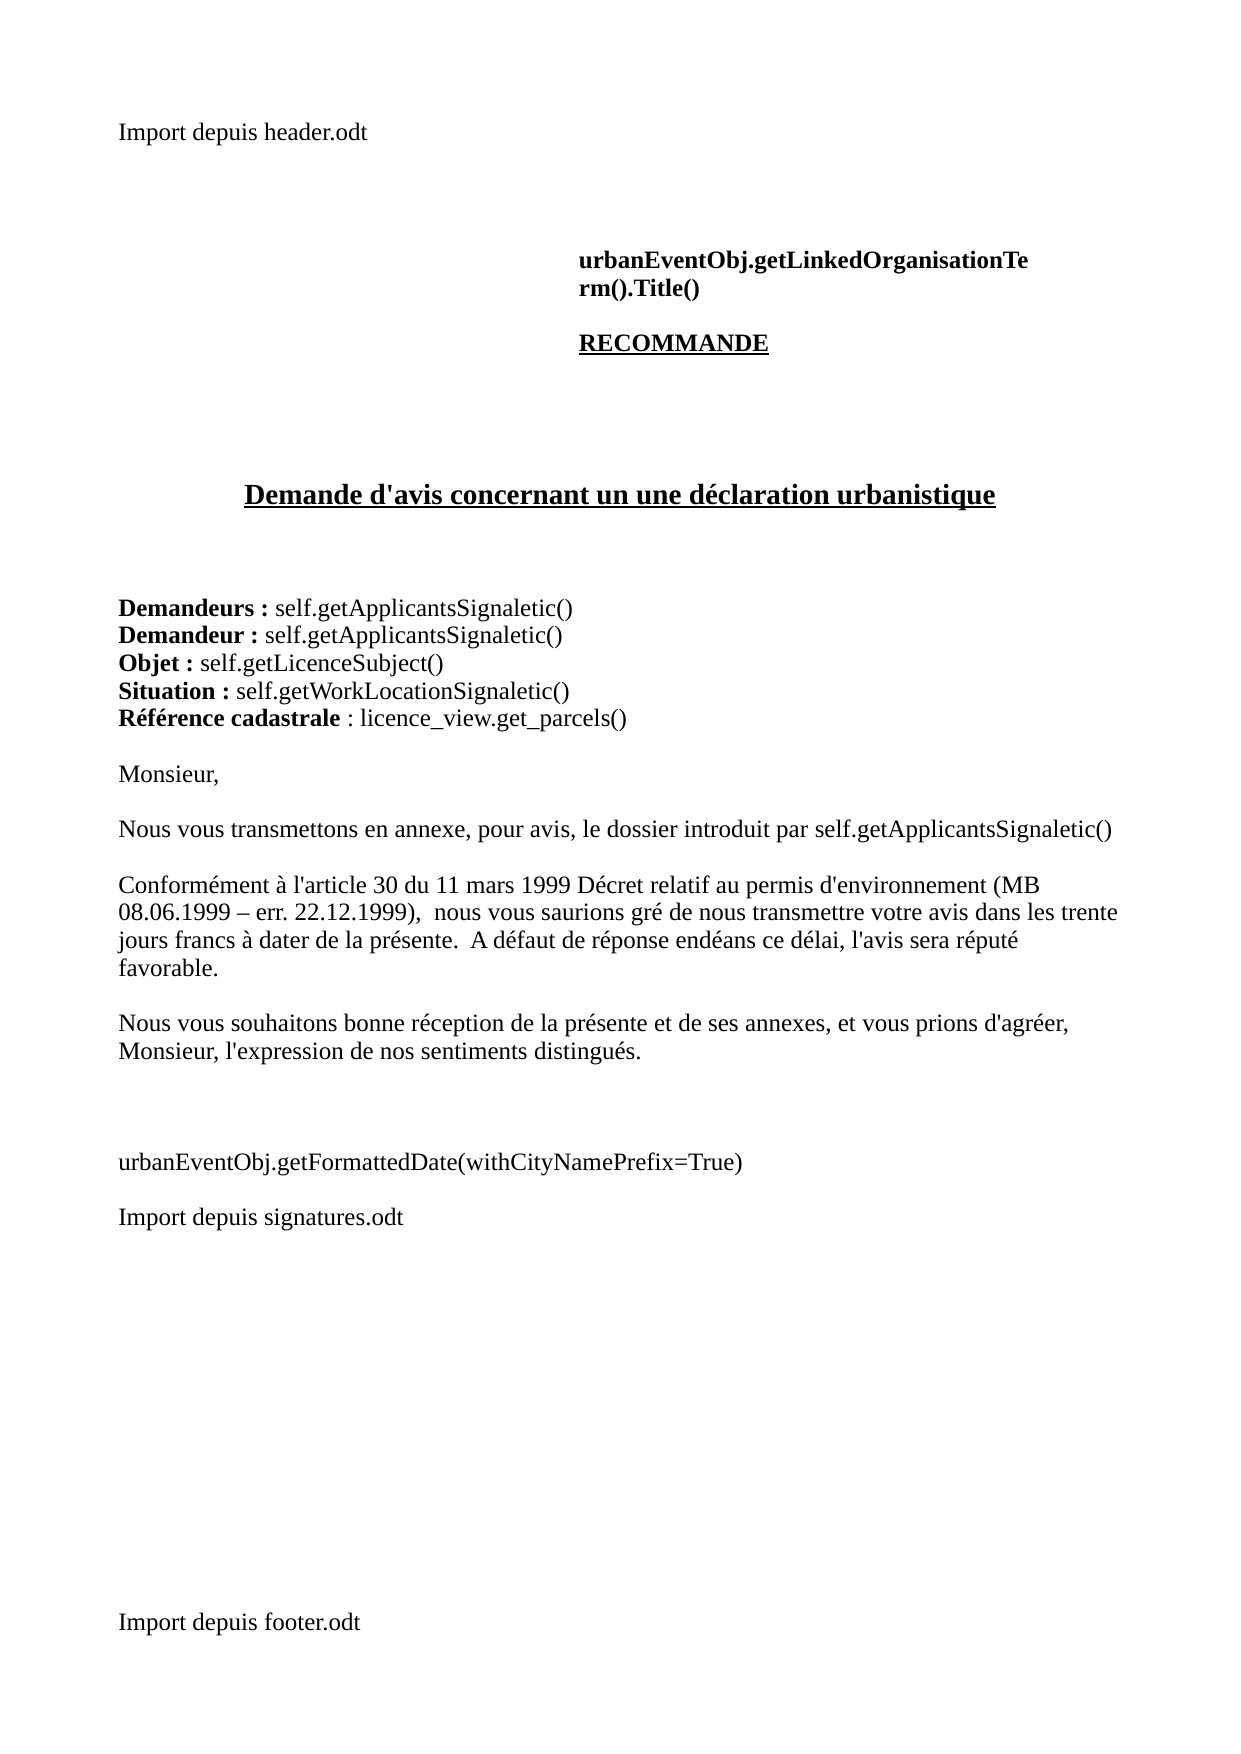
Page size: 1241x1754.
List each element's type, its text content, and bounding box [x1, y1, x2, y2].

text Objet : self.getLicenceSubject() [118, 649, 1122, 677]
text RECOMMANDE [579, 329, 1029, 357]
text Nous vous souhaitons bonne réception de la présente et de ses annexes, et vous prions d'agréer, Monsieur, l'expression de nos sentiments distingués. [118, 1009, 1122, 1065]
text Import depuis header.odt [118, 118, 539, 146]
text Monsieur, [118, 760, 1122, 788]
title Demande d'avis concernant un une déclaration urbanistique [118, 478, 1122, 511]
text Import depuis signatures.odt [118, 1203, 1122, 1231]
text Demandeur : self.getApplicantsSignaletic() [118, 621, 1122, 649]
text Demandeurs : self.getApplicantsSignaletic() [118, 594, 1122, 621]
text Nous vous transmettons en annexe, pour avis, le dossier introduit par self.getApplicantsSignaletic() [118, 815, 1122, 843]
text Référence cadastrale : licence_view.get_parcels() [118, 704, 1122, 732]
text Situation : self.getWorkLocationSignaletic() [118, 677, 1122, 704]
text urbanEventObj.getFormattedDate(withCityNamePrefix=True) [118, 1148, 1122, 1176]
text urbanEventObj.getLinkedOrganisationTerm().Title() [579, 246, 1029, 302]
text Conformément à l'article 30 du 11 mars 1999 Décret relatif au permis d'environnement (MB 08.06.1999 – err. 22.12.1999), nous vous saurions gré de nous transmettre votre avis dans les trente jours francs à dater de la présente. A défaut de réponse endéans ce délai, l'avis sera réputé favorable. [118, 871, 1122, 982]
